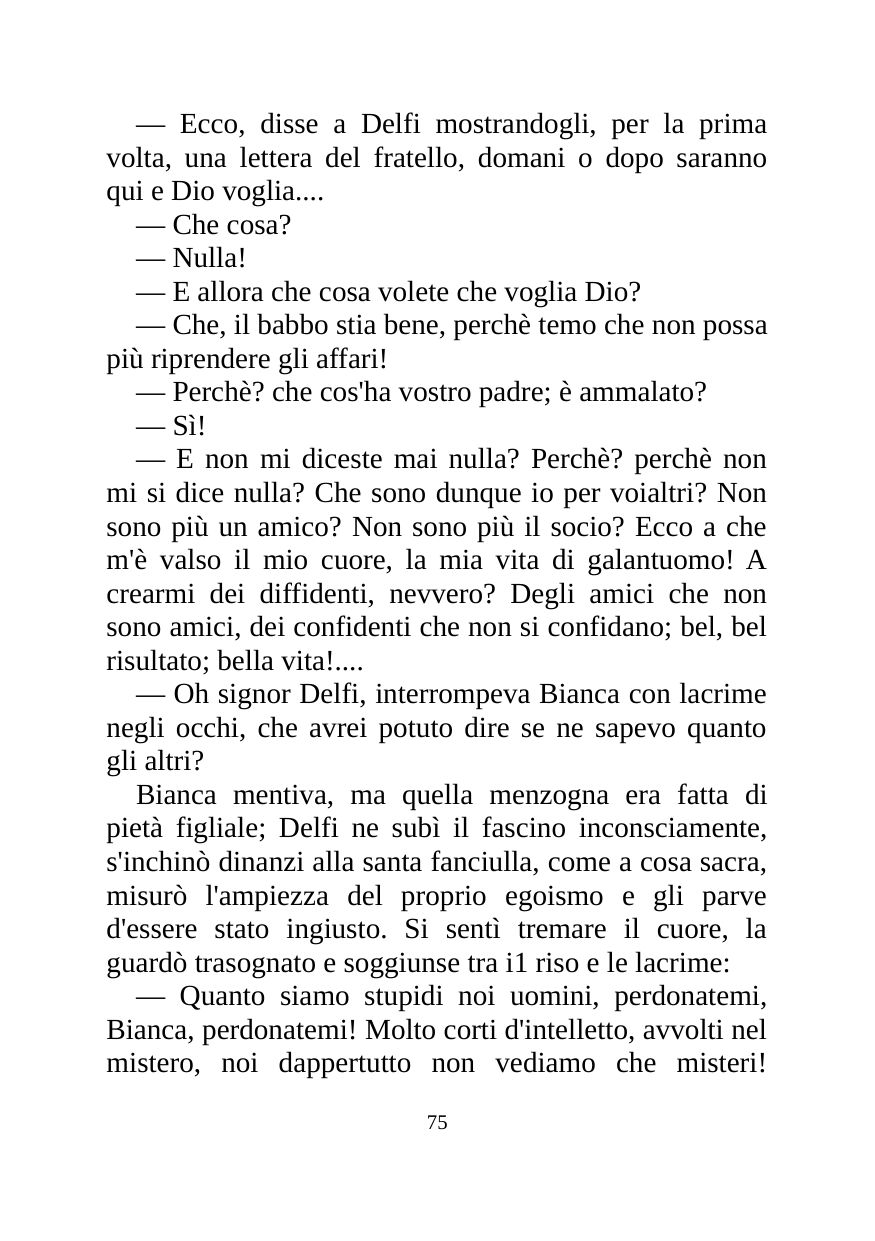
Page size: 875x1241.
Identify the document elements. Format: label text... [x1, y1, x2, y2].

text — Che, il babbo stia bene, perchè temo che non possa più riprendere gli affari! [106, 307, 768, 374]
text — Nulla! [106, 240, 768, 274]
text — Sì! [106, 408, 768, 442]
text — Oh signor Delfi, interrompeva Bianca con lacrime negli occhi, che avrei potuto dire se ne sapevo quanto gli altri? [106, 676, 768, 777]
text — Quanto siamo stupidi noi uomini, perdonatemi, Bianca, perdonatemi! Molto corti d'intelletto, avvolti nel mistero, noi dappertutto non vediamo che misteri! [106, 978, 768, 1079]
text — Perchè? che cos'ha vostro padre; è ammalato? [106, 374, 768, 408]
text — Che cosa? [106, 207, 768, 240]
text — Ecco, disse a Delfi mostrandogli, per la prima volta, una lettera del fratello, domani o dopo saranno qui e Dio voglia.... [106, 106, 768, 207]
text — E allora che cosa volete che voglia Dio? [106, 274, 768, 307]
text Bianca mentiva, ma quella menzogna era fatta di pietà figliale; Delfi ne subì il fascino inconsciamente, s'inchinò dinanzi alla santa fanciulla, come a cosa sacra, misurò l'ampiezza del proprio egoismo e gli parve d'essere stato ingiusto. Si sentì tremare il cuore, la guardò trasognato e soggiunse tra i1 riso e le lacrime: [106, 777, 768, 978]
text — E non mi diceste mai nulla? Perchè? perchè non mi si dice nulla? Che sono dunque io per voialtri? Non sono più un amico? Non sono più il socio? Ecco a che m'è valso il mio cuore, la mia vita di galantuomo! A crearmi dei diffidenti, nevvero? Degli amici che non sono amici, dei confidenti che non si confidano; bel, bel risultato; bella vita!.... [106, 442, 768, 676]
